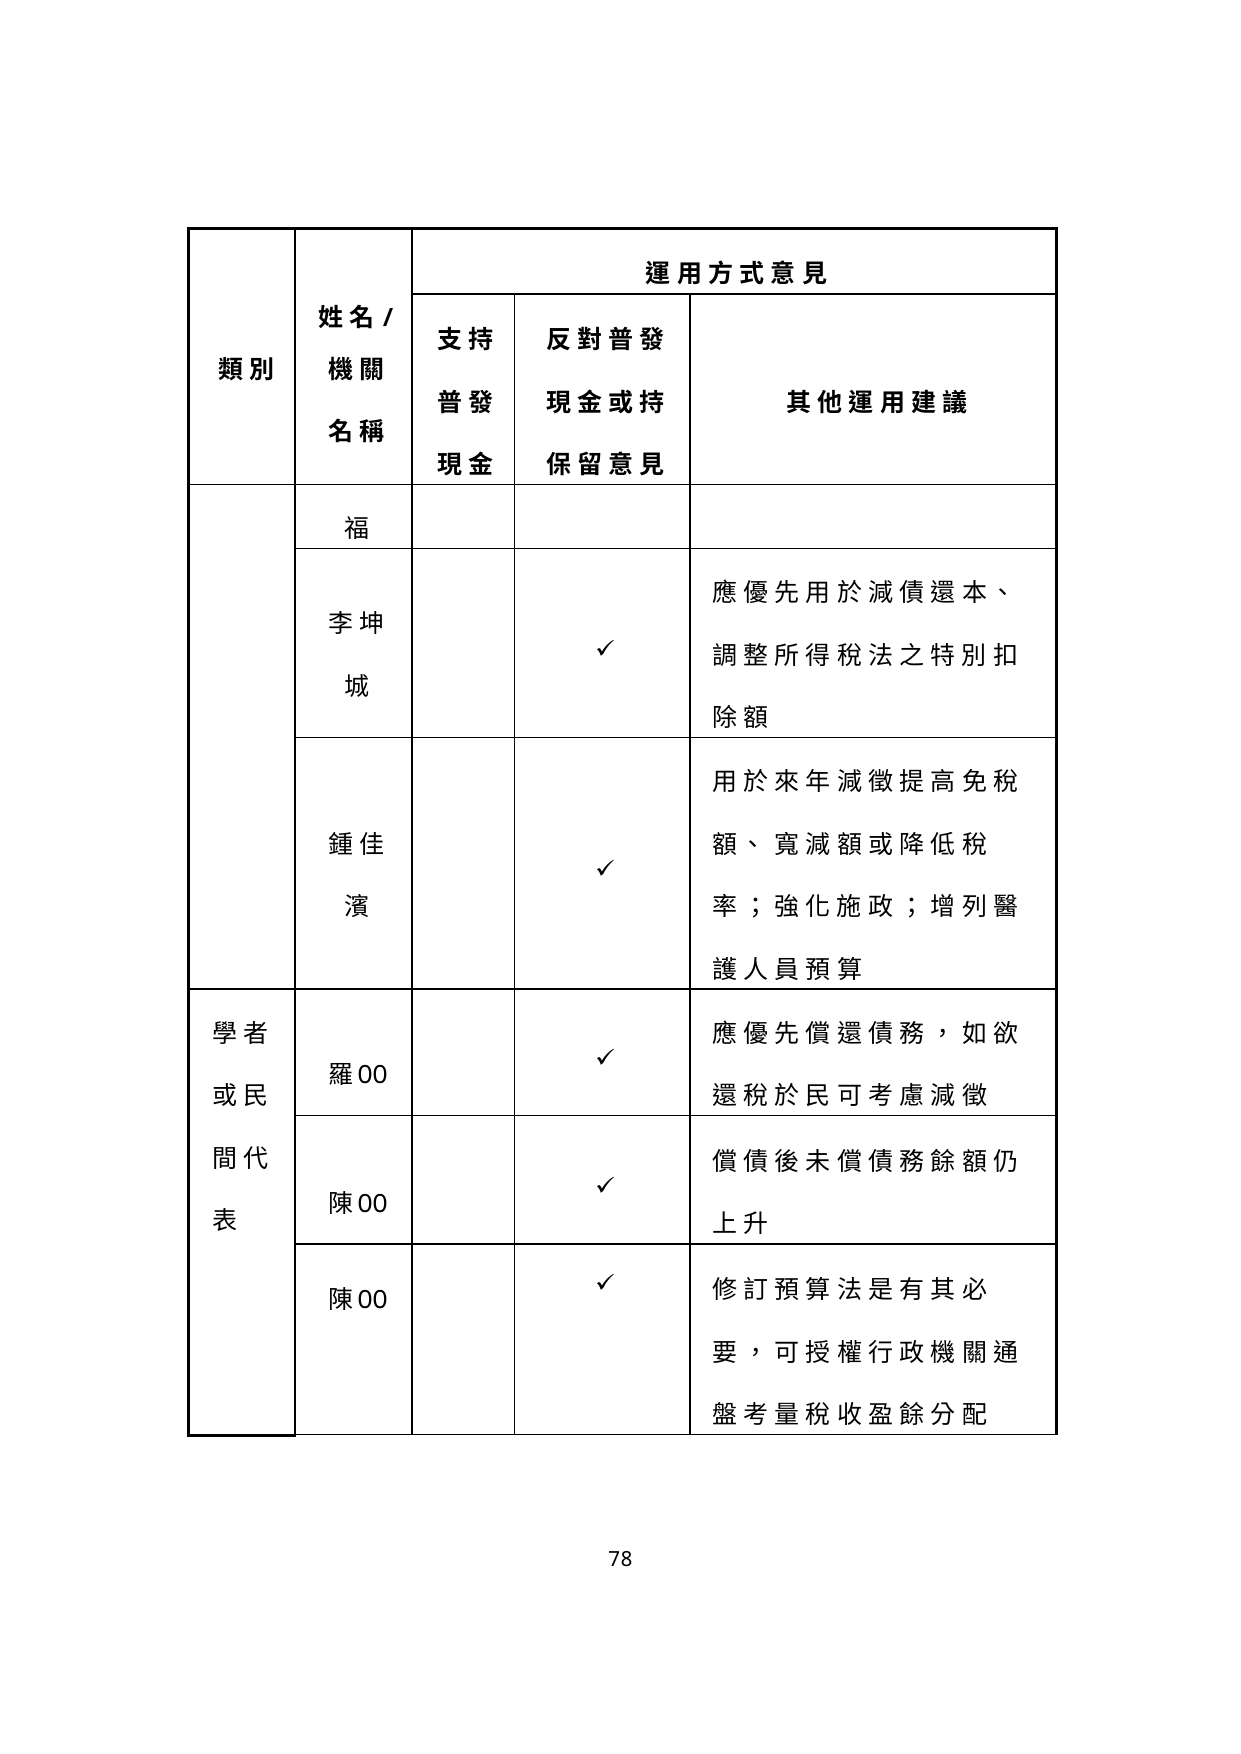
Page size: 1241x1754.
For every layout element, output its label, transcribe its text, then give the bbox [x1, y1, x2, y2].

table_cell [515, 485, 689, 547]
table_cell 李坤城 [296, 549, 411, 737]
table_cell 學者或民間代表 [190, 990, 294, 1433]
table_cell  [515, 990, 689, 1115]
table_cell 修訂預算法是有其必要，可授權行政機關通盤考量稅收盈餘分配 [691, 1245, 1055, 1433]
table_header 姓名/機關名稱 [296, 230, 411, 483]
table_cell 用於來年減徵提高免稅額、寬減額或降低稅率；強化施政；增列醫護人員預算 [691, 738, 1055, 988]
table_cell 其他運用建議 [691, 295, 1055, 483]
table_cell [413, 1245, 514, 1433]
table_cell 福 [296, 485, 411, 547]
table_header 類別 [190, 230, 294, 483]
table_cell [413, 485, 514, 547]
table_cell 陳OO [296, 1245, 411, 1433]
table_cell 陳OO [296, 1116, 411, 1243]
table_cell  [515, 738, 689, 988]
table_cell  [515, 1116, 689, 1243]
table_cell [413, 549, 514, 737]
table_cell [413, 1116, 514, 1243]
table_cell 償債後未償債務餘額仍上升 [691, 1116, 1055, 1243]
table_header 運用方式意見 [413, 230, 1055, 293]
table_cell [190, 485, 294, 988]
table_cell 支持普發現金 [413, 295, 514, 483]
table_cell - [691, 485, 1055, 547]
table_cell [413, 990, 514, 1115]
table_cell 羅OO [296, 990, 411, 1115]
table_cell 應優先償還債務，如欲還稅於民可考慮減徵 [691, 990, 1055, 1115]
table_cell 反對普發現金或持保留意見 [515, 295, 689, 483]
table_cell [413, 738, 514, 988]
table_cell 應優先用於減債還本、調整所得稅法之特別扣除額 [691, 549, 1055, 737]
table_cell  [515, 1245, 689, 1433]
table_cell 鍾佳濱 [296, 738, 411, 988]
table_cell  [515, 549, 689, 737]
